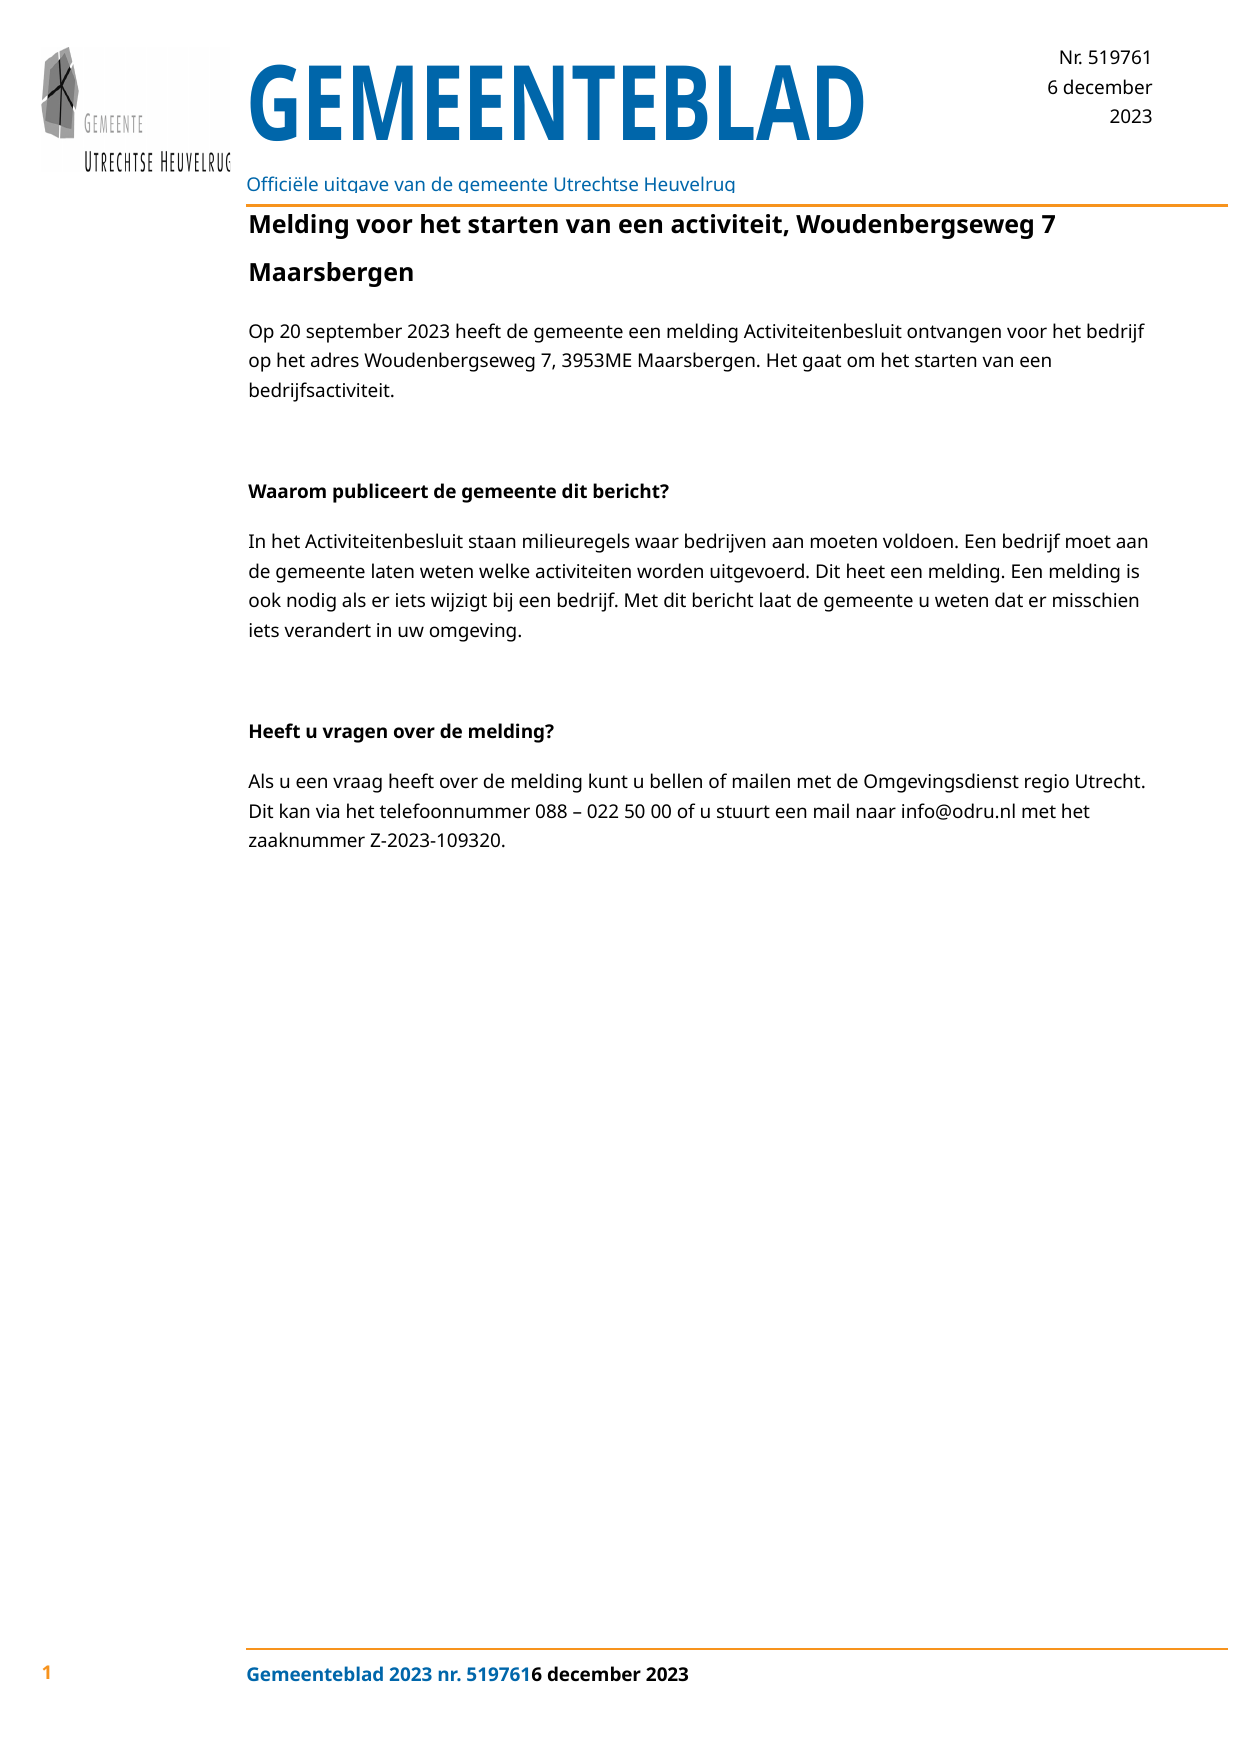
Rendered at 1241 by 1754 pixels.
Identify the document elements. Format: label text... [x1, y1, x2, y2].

text Heeft u vragen over de melding? [248, 718, 1152, 744]
text In het Activiteitenbesluit staan milieuregels waar bedrijven aan moeten voldoen. Een bedrijf moet aan de gemeente laten weten welke activiteiten worden uitgevoerd. Dit heet een melding. Een melding is ook nodig als er iets wijzigt bij een bedrijf. Met dit bericht laat de gemeente u weten dat er misschien iets verandert in uw omgeving. [248, 528, 1152, 643]
text Op 20 september 2023 heeft de gemeente een melding Activiteitenbesluit ontvangen voor het bedrijf op het adres Woudenbergseweg 7, 3953ME Maarsbergen. Het gaat om het starten van een bedrijfsactiviteit. [248, 318, 1152, 403]
text Als u een vraag heeft over de melding kunt u bellen of mailen met de Omgevingsdienst regio Utrecht. Dit kan via het telefoonnummer 088 – 022 50 00 of u stuurt een mail naar info@odru.nl met het zaaknummer Z-2023-109320. [248, 768, 1152, 853]
text Melding voor het starten van een activiteit, Woudenbergseweg 7 Maarsbergen [248, 207, 1152, 288]
picture [41, 47, 231, 172]
text Waarom publiceert de gemeente dit bericht? [248, 478, 1152, 504]
